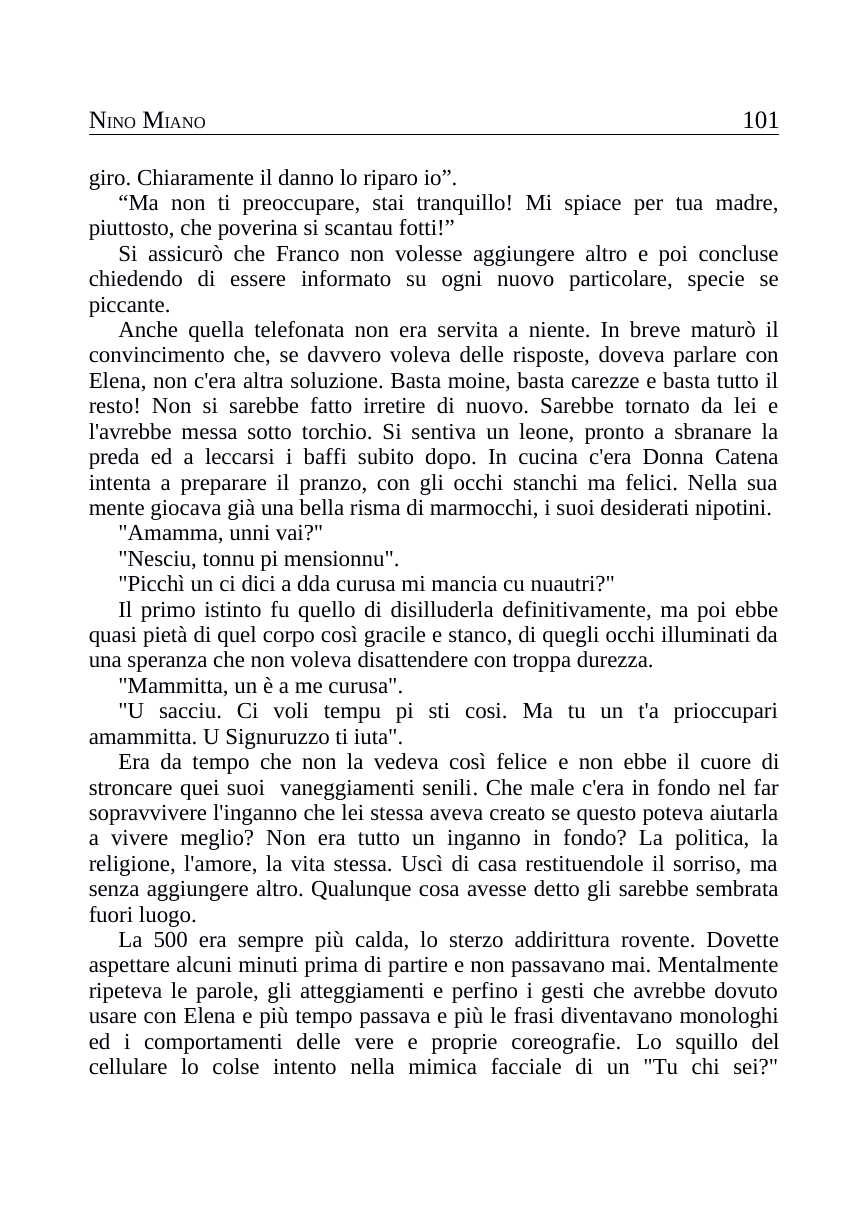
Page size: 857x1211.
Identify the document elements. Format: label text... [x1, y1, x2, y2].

text "Picchì un ci dici a dda curusa mi mancia cu nuautri?" [88, 571, 779, 597]
text Il primo istinto fu quello di disilluderla definitivamente, ma poi ebbe quasi pietà di quel corpo così gracile e stanco, di quegli occhi illuminati da una speranza che non voleva disattendere con troppa durezza. [88, 597, 779, 673]
text "Mammitta, un è a me curusa". [88, 673, 779, 698]
text “Ma non ti preoccupare, stai tranquillo! Mi spiace per tua madre, piuttosto, che poverina si scantau fotti!” [88, 190, 779, 241]
text Anche quella telefonata non era servita a niente. In breve maturò il convincimento che, se davvero voleva delle risposte, doveva parlare con Elena, non c'era altra soluzione. Basta moine, basta carezze e basta tutto il resto! Non si sarebbe fatto irretire di nuovo. Sarebbe tornato da lei e l'avrebbe messa sotto torchio. Si sentiva un leone, pronto a sbranare la preda ed a leccarsi i baffi subito dopo. In cucina c'era Donna Catena intenta a preparare il pranzo, con gli occhi stanchi ma felici. Nella sua mente giocava già una bella risma di marmocchi, i suoi desiderati nipotini. [88, 317, 779, 520]
text "Nesciu, tonnu pi mensionnu". [88, 546, 779, 571]
text "Amamma, unni vai?" [88, 520, 779, 546]
text La 500 era sempre più calda, lo sterzo addirittura rovente. Dovette aspettare alcuni minuti prima di partire e non passavano mai. Mentalmente ripeteva le parole, gli atteggiamenti e perfino i gesti che avrebbe dovuto usare con Elena e più tempo passava e più le frasi diventavano monologhi ed i comportamenti delle vere e proprie coreografie. Lo squillo del cellulare lo colse intento nella mimica facciale di un "Tu chi sei?" [88, 927, 779, 1079]
text "U sacciu. Ci voli tempu pi sti cosi. Ma tu un t'a prioccupari amammitta. U Signuruzzo ti iuta". [88, 698, 779, 749]
text Si assicurò che Franco non volesse aggiungere altro e poi concluse chiedendo di essere informato su ogni nuovo particolare, specie se piccante. [88, 241, 779, 317]
text Era da tempo che non la vedeva così felice e non ebbe il cuore di stroncare quei suoi vaneggiamenti senili. Che male c'era in fondo nel far sopravvivere l'inganno che lei stessa aveva creato se questo poteva aiutarla a vivere meglio? Non era tutto un inganno in fondo? La politica, la religione, l'amore, la vita stessa. Uscì di casa restituendole il sorriso, ma senza aggiungere altro. Qualunque cosa avesse detto gli sarebbe sembrata fuori luogo. [88, 749, 779, 927]
text giro. Chiaramente il danno lo riparo io”. [88, 164, 779, 190]
